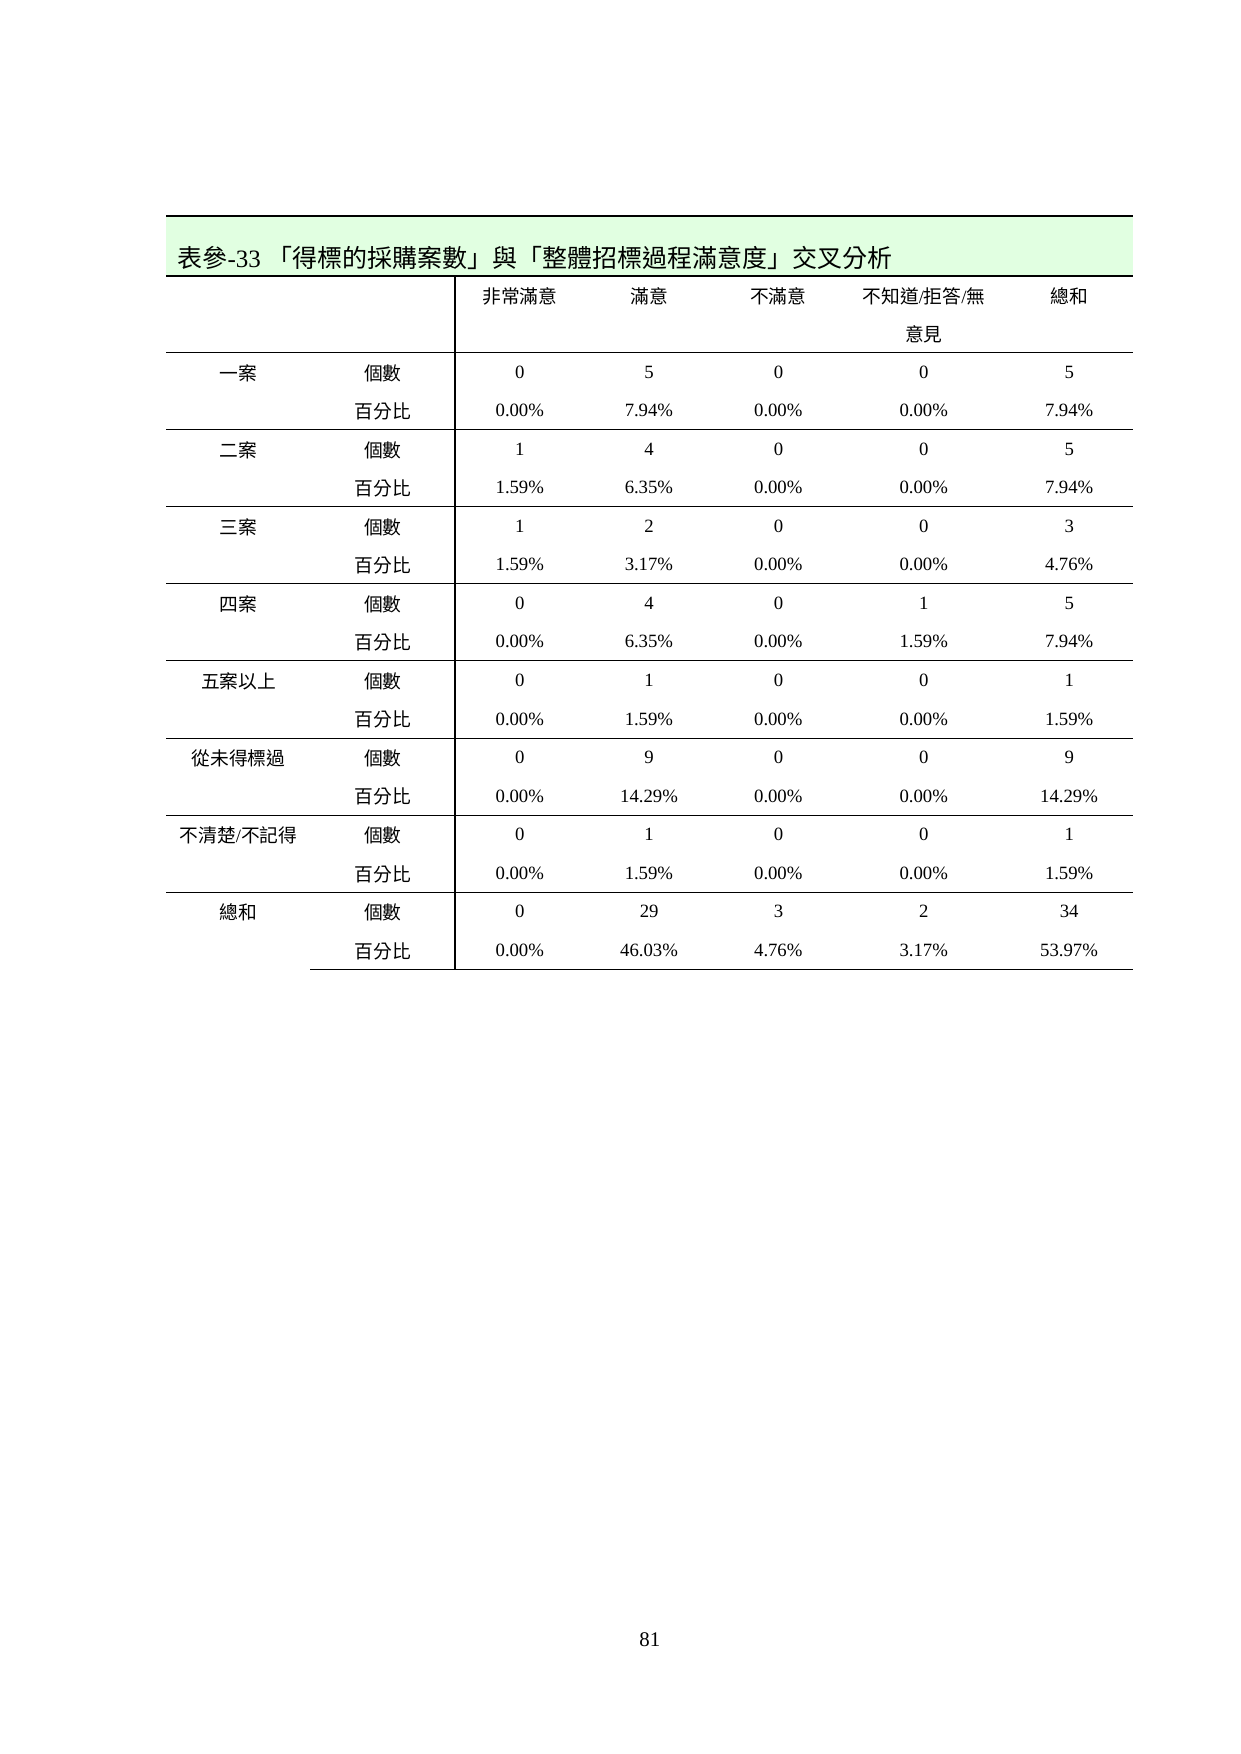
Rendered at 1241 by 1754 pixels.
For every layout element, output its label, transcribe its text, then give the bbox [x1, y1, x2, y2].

table_cell 0.00% [456, 776, 584, 814]
table_cell 0.00% [456, 699, 584, 737]
table_cell 0 [456, 739, 584, 776]
table_cell 0.00% [714, 391, 843, 429]
table_cell 0 [714, 430, 843, 468]
table_cell 4 [584, 584, 713, 622]
table_cell 0.00% [714, 545, 843, 583]
table_cell 個數 [310, 661, 454, 699]
table_cell 個數 [310, 430, 454, 468]
table_cell 個數 [310, 353, 454, 391]
table_cell 個數 [310, 893, 454, 930]
table_cell 五案以上 [166, 661, 310, 737]
table_cell 7.94% [1005, 622, 1133, 660]
table_cell 一案 [166, 353, 310, 429]
table_cell 從未得標過 [166, 739, 310, 814]
table_cell 53.97% [1005, 930, 1133, 969]
table_cell 1 [843, 584, 1004, 622]
table_cell 3.17% [584, 545, 713, 583]
table_cell 不滿意 [714, 277, 843, 352]
table_cell 個數 [310, 584, 454, 622]
table_cell 0.00% [843, 853, 1004, 892]
table_cell 0.00% [714, 776, 843, 814]
table_cell 0 [714, 507, 843, 545]
table_cell 百分比 [310, 930, 454, 969]
table_cell 1 [584, 816, 713, 853]
table_cell 7.94% [584, 391, 713, 429]
table_cell 1.59% [1005, 853, 1133, 892]
table_cell 百分比 [310, 853, 454, 892]
table_cell 0.00% [456, 930, 584, 969]
table_cell 0 [456, 353, 584, 391]
table_cell 0.00% [714, 468, 843, 506]
table_cell 0 [714, 739, 843, 776]
table_cell 三案 [166, 507, 310, 583]
table_cell 0 [843, 739, 1004, 776]
table_cell 4.76% [1005, 545, 1133, 583]
table_cell 0 [456, 816, 584, 853]
table_cell 個數 [310, 816, 454, 853]
table_cell 0 [843, 430, 1004, 468]
table_cell 1.59% [1005, 699, 1133, 737]
table_cell 0.00% [714, 622, 843, 660]
table_cell 0 [843, 353, 1004, 391]
table_cell 2 [584, 507, 713, 545]
table_cell 6.35% [584, 622, 713, 660]
table_cell 總和 [166, 893, 310, 969]
table_cell 0.00% [456, 391, 584, 429]
table_cell 0 [843, 507, 1004, 545]
table_header 表參-33 「得標的採購案數」與「整體招標過程滿意度」交叉分析 [166, 217, 1133, 275]
table_cell 0.00% [843, 776, 1004, 814]
table_cell 46.03% [584, 930, 713, 969]
table_cell [166, 277, 310, 352]
table_cell 29 [584, 893, 713, 930]
table_cell 2 [843, 893, 1004, 930]
table_cell 1.59% [584, 853, 713, 892]
table_cell 二案 [166, 430, 310, 506]
table_cell 1.59% [456, 468, 584, 506]
table_cell 0 [714, 584, 843, 622]
table_cell 7.94% [1005, 468, 1133, 506]
table_cell 4.76% [714, 930, 843, 969]
table_cell 0 [456, 661, 584, 699]
table_cell 1 [584, 661, 713, 699]
table_cell 不清楚/不記得 [166, 816, 310, 892]
table_cell 0.00% [456, 622, 584, 660]
table_cell 5 [1005, 430, 1133, 468]
table_cell [310, 277, 454, 352]
table_cell 1 [1005, 816, 1133, 853]
table_cell 0.00% [843, 699, 1004, 737]
table_cell 0.00% [714, 853, 843, 892]
table_cell 0 [714, 353, 843, 391]
table_cell 四案 [166, 584, 310, 660]
table_cell 百分比 [310, 622, 454, 660]
table_cell 非常滿意 [456, 277, 584, 352]
table_cell 0 [843, 661, 1004, 699]
table_cell 0.00% [843, 545, 1004, 583]
table_cell 百分比 [310, 468, 454, 506]
table_cell 3 [714, 893, 843, 930]
table_cell 9 [1005, 739, 1133, 776]
table_cell 0 [714, 816, 843, 853]
table_cell 1 [456, 430, 584, 468]
table_cell 百分比 [310, 699, 454, 737]
table_cell 個數 [310, 507, 454, 545]
table_cell 百分比 [310, 545, 454, 583]
table_cell 0.00% [843, 468, 1004, 506]
table_cell 3 [1005, 507, 1133, 545]
table_cell 個數 [310, 739, 454, 776]
table_cell 4 [584, 430, 713, 468]
table_cell 34 [1005, 893, 1133, 930]
table_cell 總和 [1005, 277, 1133, 352]
table_cell 0 [714, 661, 843, 699]
table_cell 1.59% [456, 545, 584, 583]
table_cell 0.00% [456, 853, 584, 892]
table_cell 百分比 [310, 391, 454, 429]
table_cell 5 [1005, 353, 1133, 391]
table_cell 7.94% [1005, 391, 1133, 429]
table_cell 0 [456, 584, 584, 622]
table_cell 0 [456, 893, 584, 930]
table_cell 1.59% [584, 699, 713, 737]
table_cell 0.00% [714, 699, 843, 737]
table_cell 1 [1005, 661, 1133, 699]
table_cell 滿意 [584, 277, 713, 352]
table_cell 14.29% [584, 776, 713, 814]
table_cell 6.35% [584, 468, 713, 506]
table_cell 1 [456, 507, 584, 545]
table_cell 不知道/拒答/無意見 [843, 277, 1004, 352]
table_cell 5 [1005, 584, 1133, 622]
table_cell 14.29% [1005, 776, 1133, 814]
table_cell 百分比 [310, 776, 454, 814]
table_cell 9 [584, 739, 713, 776]
table_cell 1.59% [843, 622, 1004, 660]
table_cell 3.17% [843, 930, 1004, 969]
table_cell 0 [843, 816, 1004, 853]
table_cell 0.00% [843, 391, 1004, 429]
table_cell 5 [584, 353, 713, 391]
